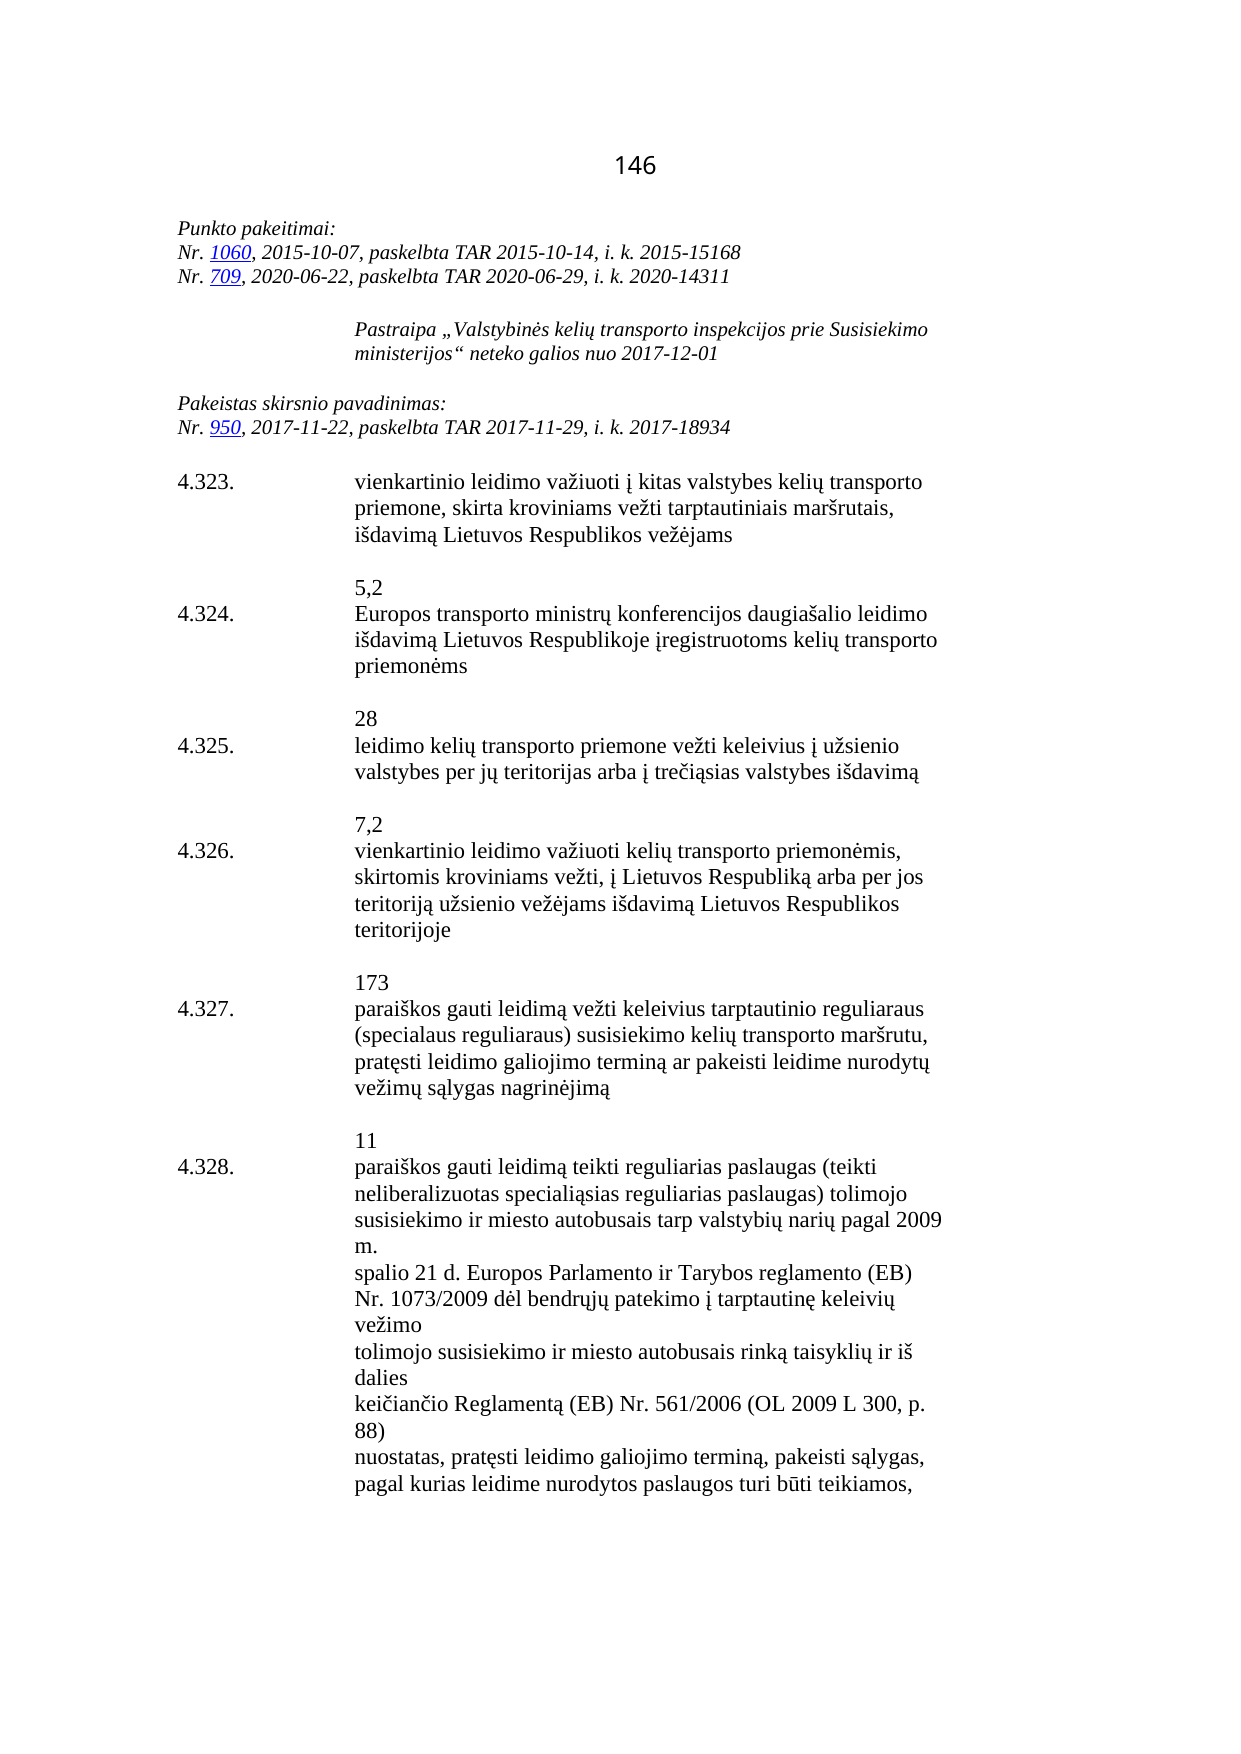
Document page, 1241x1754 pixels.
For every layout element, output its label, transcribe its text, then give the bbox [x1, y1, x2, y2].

text 4.328. paraiškos gauti leidimą teikti reguliarias paslaugas (teikti [177, 1153, 945, 1180]
text susisiekimo ir miesto autobusais tarp valstybių narių pagal 2009 m. [354, 1206, 945, 1259]
text išdavimą Lietuvos Respublikoje įregistruotoms kelių transporto [354, 626, 945, 653]
text 4.325. leidimo kelių transporto priemone vežti keleivius į užsienio [177, 732, 945, 758]
text valstybes per jų teritorijas arba į trečiąsias valstybes išdavimą 7,2 [354, 758, 945, 837]
text 4.323. vienkartinio leidimo važiuoti į kitas valstybes kelių transporto [177, 468, 945, 494]
text keičiančio Reglamentą (EB) Nr. 561/2006 (OL 2009 L 300, p. 88) [354, 1391, 945, 1443]
text išdavimą Lietuvos Respublikos vežėjams 5,2 [354, 521, 945, 600]
text tolimojo susisiekimo ir miesto autobusais rinką taisyklių ir iš dalies [354, 1338, 945, 1391]
text nuostatas, pratęsti leidimo galiojimo terminą, pakeisti sąlygas, [354, 1443, 945, 1469]
text neliberalizuotas specialiąsias reguliarias paslaugas) tolimojo [354, 1180, 945, 1206]
text Nr. 950, 2017-11-22, paskelbta TAR 2017-11-29, i. k. 2017-18934 [177, 415, 1093, 439]
text teritoriją užsienio vežėjams išdavimą Lietuvos Respublikos [354, 890, 945, 916]
text priemonėms 28 [354, 653, 945, 732]
text priemone, skirta kroviniams vežti tarptautiniais maršrutais, [354, 494, 945, 521]
text Pakeistas skirsnio pavadinimas: [177, 391, 1093, 415]
text 4.327. paraiškos gauti leidimą vežti keleivius tarptautinio reguliaraus [177, 995, 945, 1022]
text Nr. 709, 2020-06-22, paskelbta TAR 2020-06-29, i. k. 2020-14311 [177, 264, 1093, 288]
text skirtomis kroviniams vežti, į Lietuvos Respubliką arba per jos [354, 863, 945, 890]
text Nr. 1060, 2015-10-07, paskelbta TAR 2015-10-14, i. k. 2015-15168 [177, 240, 1093, 264]
text Pastraipa „Valstybinės kelių transporto inspekcijos prie Susisiekimo ministerijos“ neteko galios nuo 2017-12-01 [354, 317, 945, 391]
text pagal kurias leidime nurodytos paslaugos turi būti teikiamos, [354, 1469, 945, 1496]
text spalio 21 d. Europos Parlamento ir Tarybos reglamento (EB) [354, 1259, 945, 1285]
text 4.326. vienkartinio leidimo važiuoti kelių transporto priemonėmis, [177, 837, 945, 863]
text teritorijoje 173 [354, 916, 945, 995]
text Punkto pakeitimai: [177, 216, 1093, 240]
text (specialaus reguliaraus) susisiekimo kelių transporto maršrutu, [354, 1022, 945, 1048]
text pratęsti leidimo galiojimo terminą ar pakeisti leidime nurodytų [354, 1048, 945, 1074]
text 4.324. Europos transporto ministrų konferencijos daugiašalio leidimo [177, 600, 945, 626]
text vežimų sąlygas nagrinėjimą 11 [354, 1074, 945, 1153]
text Nr. 1073/2009 dėl bendrųjų patekimo į tarptautinę keleivių vežimo [354, 1285, 945, 1338]
